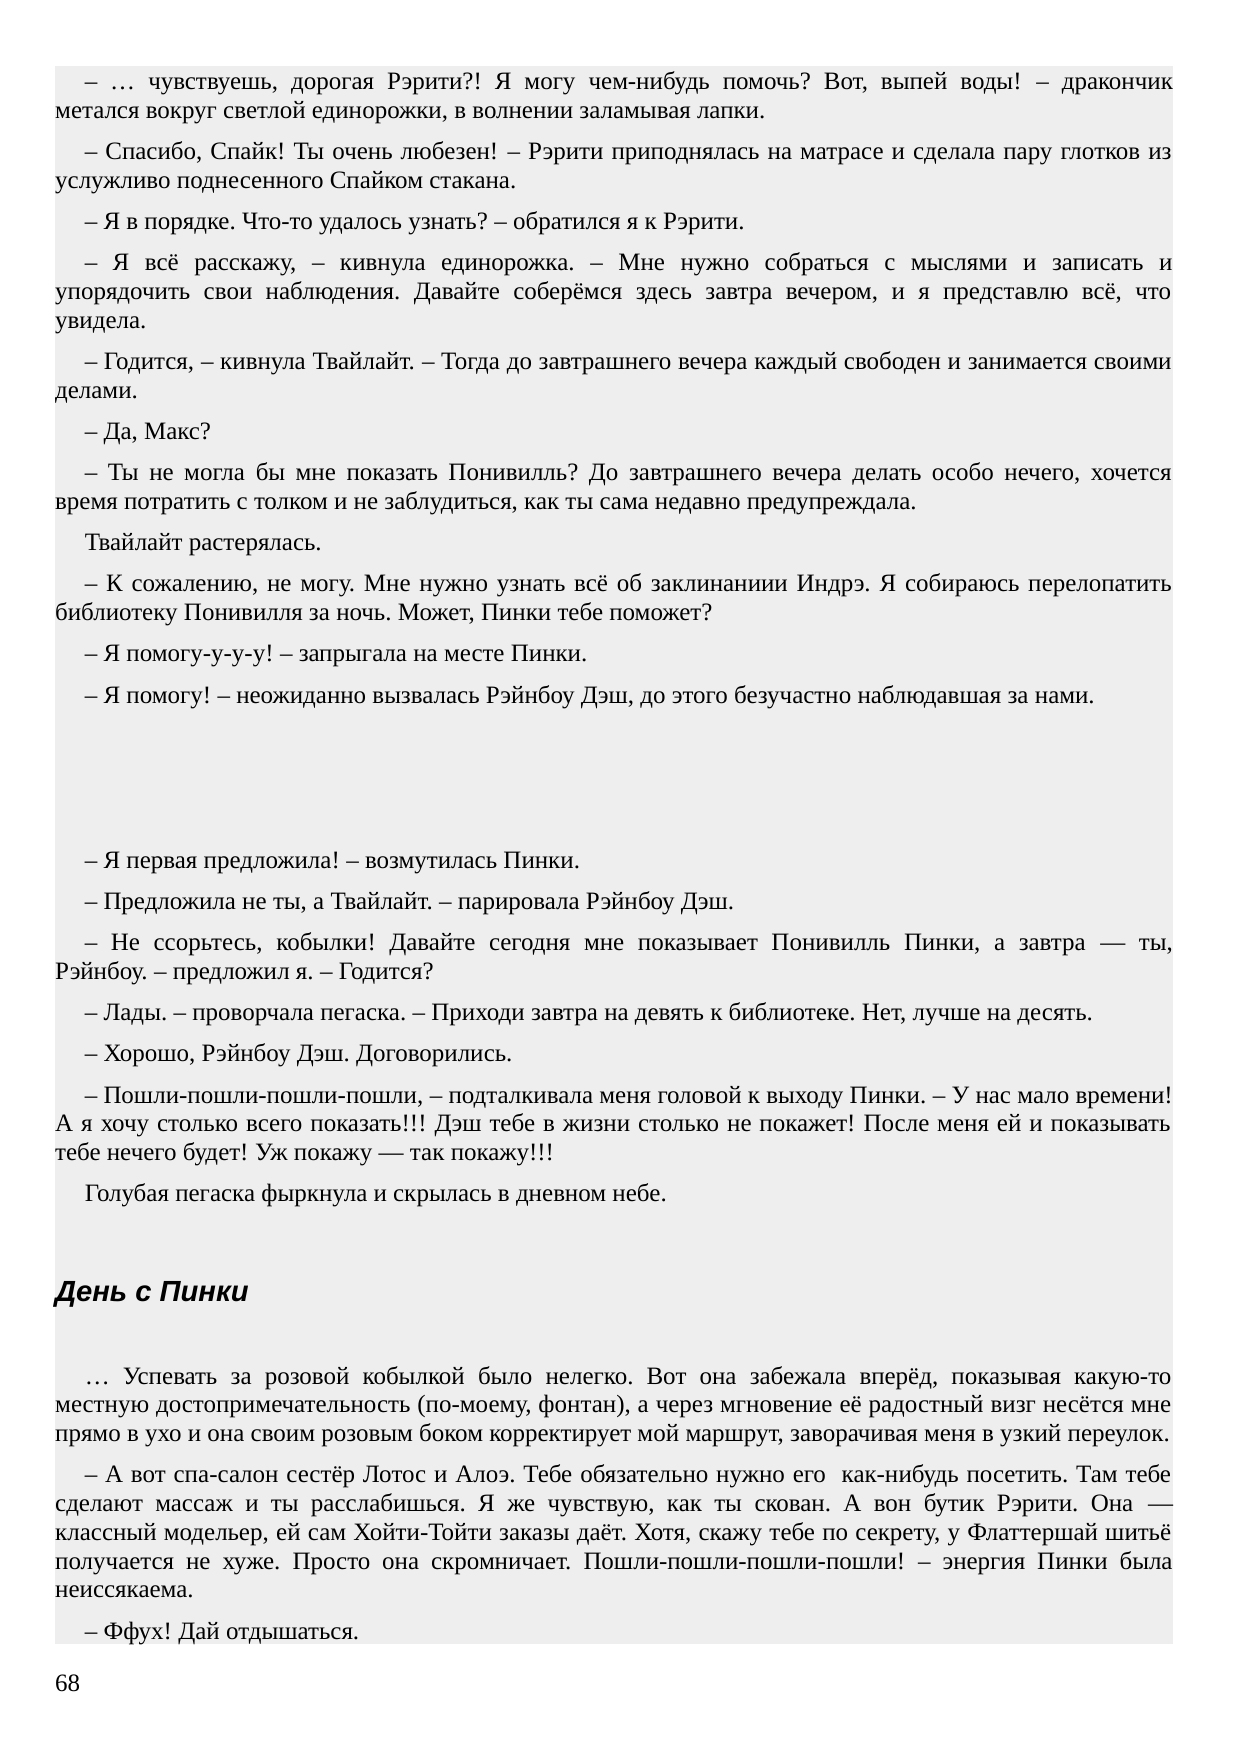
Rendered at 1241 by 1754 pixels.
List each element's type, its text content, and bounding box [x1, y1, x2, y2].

text – Я в порядке. Что-то удалось узнать? – обратился я к Рэрити. [55, 206, 1173, 235]
text – Лады. – проворчала пегаска. – Приходи завтра на девять к библиотеке. Нет, лучше на десять. [55, 997, 1173, 1026]
text Голубая пегаска фыркнула и скрылась в дневном небе. [55, 1178, 1173, 1207]
text – Я помогу! – неожиданно вызвалась Рэйнбоу Дэш, до этого безучастно наблюдавшая за нами. [55, 680, 1173, 708]
text … Успевать за розовой кобылкой было нелегко. Вот она забежала вперёд, показывая какую-то местную достопримечательность (по-моему, фонтан), а через мгновение её радостный визг несётся мне прямо в ухо и она своим розовым боком корректирует мой маршрут, заворачивая меня в узкий переулок. [55, 1361, 1173, 1447]
text – Спасибо, Спайк! Ты очень любезен! – Рэрити приподнялась на матрасе и сделала пару глотков из услужливо поднесенного Спайком стакана. [55, 136, 1173, 193]
subtitle День с Пинки [55, 1273, 1173, 1307]
text – Я помогу-у-у-у! – запрыгала на месте Пинки. [55, 638, 1173, 667]
text – Предложила не ты, а Твайлайт. – парировала Рэйнбоу Дэш. [55, 886, 1173, 915]
text – Ффух! Дай отдышаться. [55, 1616, 1173, 1644]
text – К сожалению, не могу. Мне нужно узнать всё об заклинаниии Индрэ. Я собираюсь перелопатить библиотеку Понивилля за ночь. Может, Пинки тебе поможет? [55, 568, 1173, 626]
text – … чувствуешь, дорогая Рэрити?! Я могу чем-нибудь помочь? Вот, выпей воды! – дракончик метался вокруг светлой единорожки, в волнении заламывая лапки. [55, 66, 1173, 123]
text – Ты не могла бы мне показать Понивилль? До завтрашнего вечера делать особо нечего, хочется время потратить с толком и не заблудиться, как ты сама недавно предупреждала. [55, 457, 1173, 515]
text – Пошли-пошли-пошли-пошли, – подталкивала меня головой к выходу Пинки. – У нас мало времени! А я хочу столько всего показать!!! Дэш тебе в жизни столько не покажет! После меня ей и показывать тебе нечего будет! Уж покажу — так покажу!!! [55, 1080, 1173, 1166]
text – Я первая предложила! – возмутилась Пинки. [55, 845, 1173, 873]
text – Не ссорьтесь, кобылки! Давайте сегодня мне показывает Понивилль Пинки, а завтра — ты, Рэйнбоу. – предложил я. – Годится? [55, 927, 1173, 985]
text – Да, Макс? [55, 416, 1173, 445]
text – Хорошо, Рэйнбоу Дэш. Договорились. [55, 1038, 1173, 1067]
text – Я всё расскажу, – кивнула единорожка. – Мне нужно собраться с мыслями и записать и упорядочить свои наблюдения. Давайте соберёмся здесь завтра вечером, и я представлю всё, что увидела. [55, 247, 1173, 333]
text – А вот спа-салон сестёр Лотос и Алоэ. Тебе обязательно нужно его как-нибудь посетить. Там тебе сделают массаж и ты расслабишься. Я же чувствую, как ты скован. А вон бутик Рэрити. Она — классный модельер, ей сам Хойти-Тойти заказы даёт. Хотя, скажу тебе по секрету, у Флаттершай шитьё получается не хуже. Просто она скромничает. Пошли-пошли-пошли-пошли! – энергия Пинки была неиссякаема. [55, 1459, 1173, 1603]
text Твайлайт растерялась. [55, 527, 1173, 556]
text – Годится, – кивнула Твайлайт. – Тогда до завтрашнего вечера каждый свободен и занимается своими делами. [55, 346, 1173, 403]
